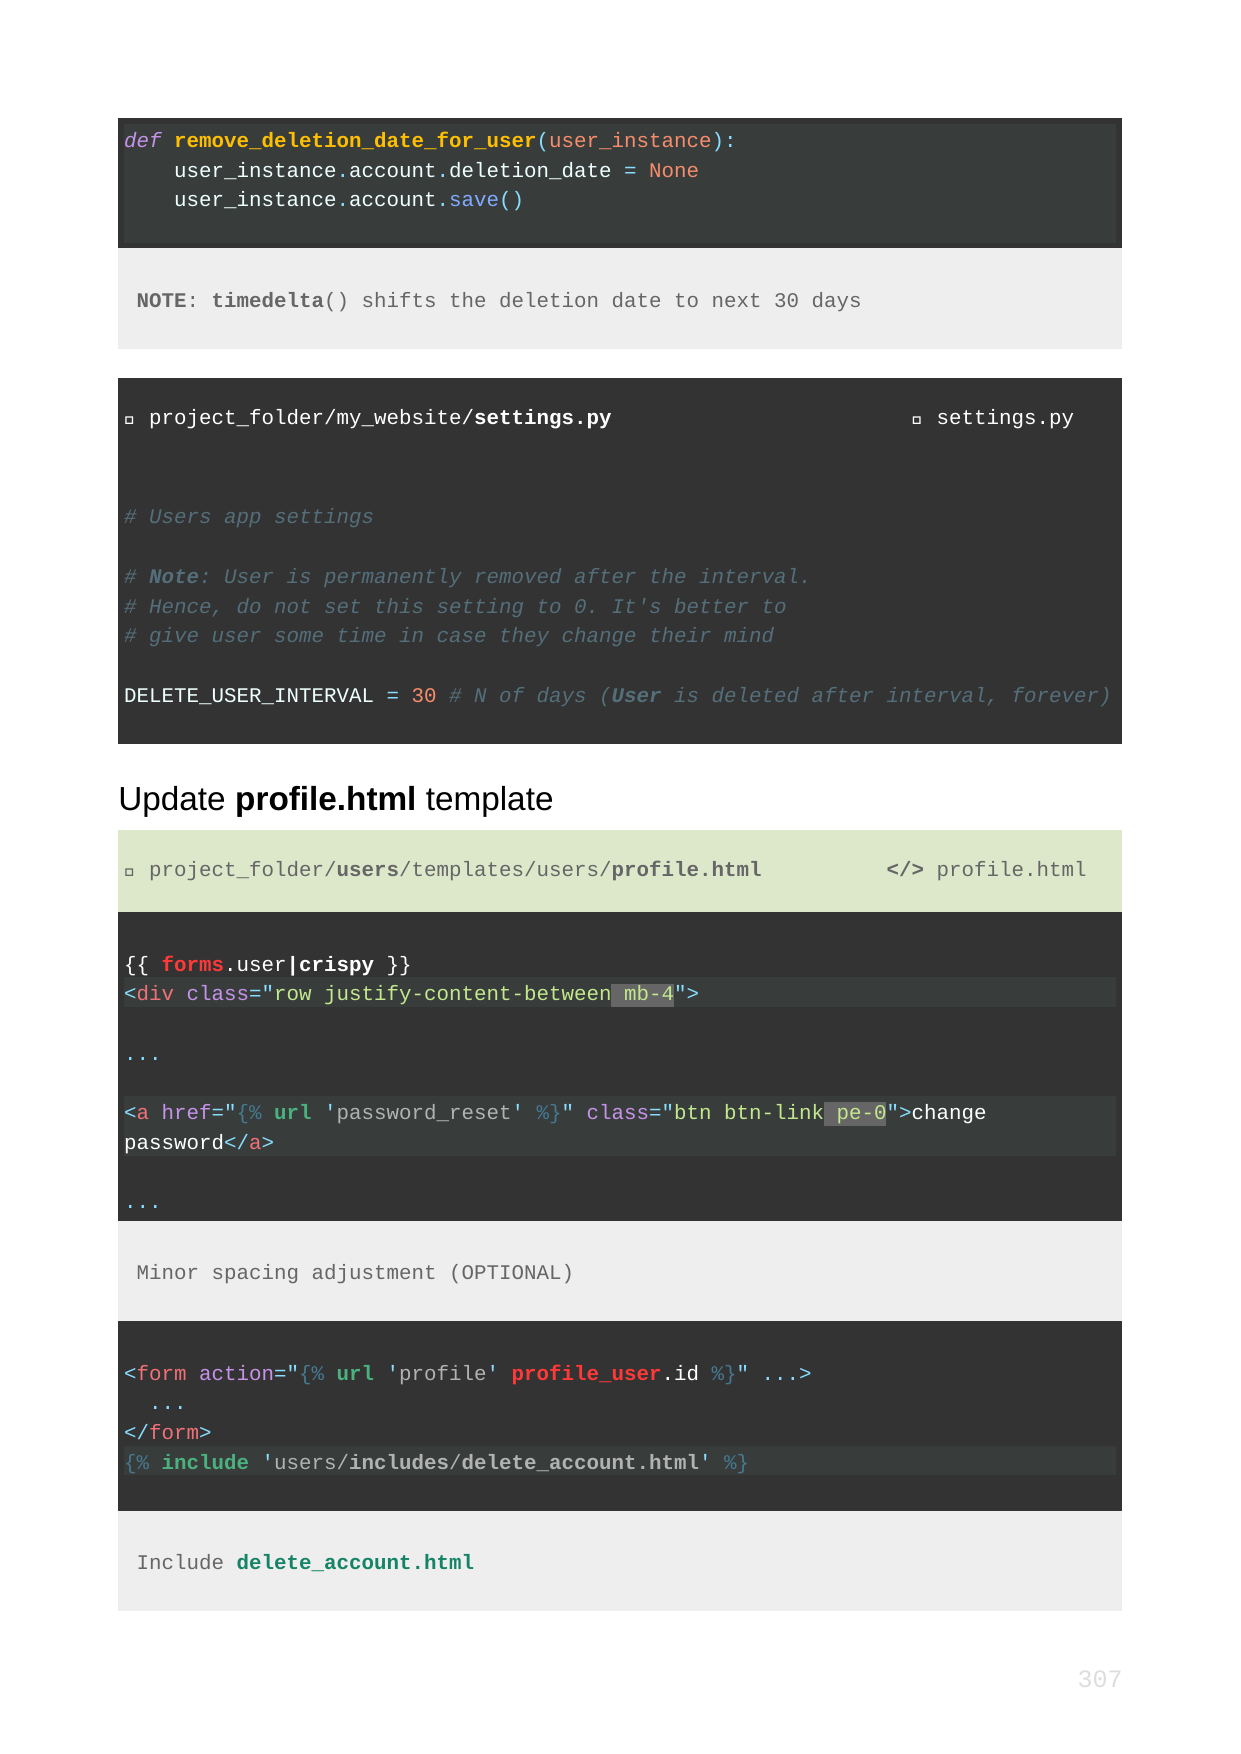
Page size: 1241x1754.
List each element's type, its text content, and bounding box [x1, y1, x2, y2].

table_header 📝 project_folder/users/templates/users/profile.html </> profile.html [118, 830, 1122, 912]
table_cell Include delete_account.html [118, 1511, 1122, 1611]
table_header 📝 project_folder/my_website/settings.py 🐍 settings.py [118, 378, 1122, 465]
table_cell {{ forms.user|crispy }} <div class="row justify-content-between mb-4"> ... <a href="{% url 'password_reset' %}" class="btn btn-link pe-0">change password</a> ... [118, 912, 1122, 1221]
subtitle Update profile.html template [118, 779, 1122, 817]
table_cell Minor spacing adjustment (OPTIONAL) [118, 1221, 1122, 1321]
table_cell def remove_deletion_date_for_user(user_instance): user_instance.account.deletion_date = None user_instance.account.save() [118, 118, 1122, 248]
table_cell <form action="{% url 'profile' profile_user.id %}" ...> ... </form> {% include 'users/includes/delete_account.html' %} [118, 1321, 1122, 1511]
table_cell # Users app settings # Note: User is permanently removed after the interval. # Hence, do not set this setting to 0. It's better to # give user some time in case they change their mind DELETE_USER_INTERVAL = 30 # N of days (User is deleted after interval, forever) [118, 465, 1122, 744]
table_cell NOTE: timedelta() shifts the deletion date to next 30 days [118, 248, 1122, 349]
